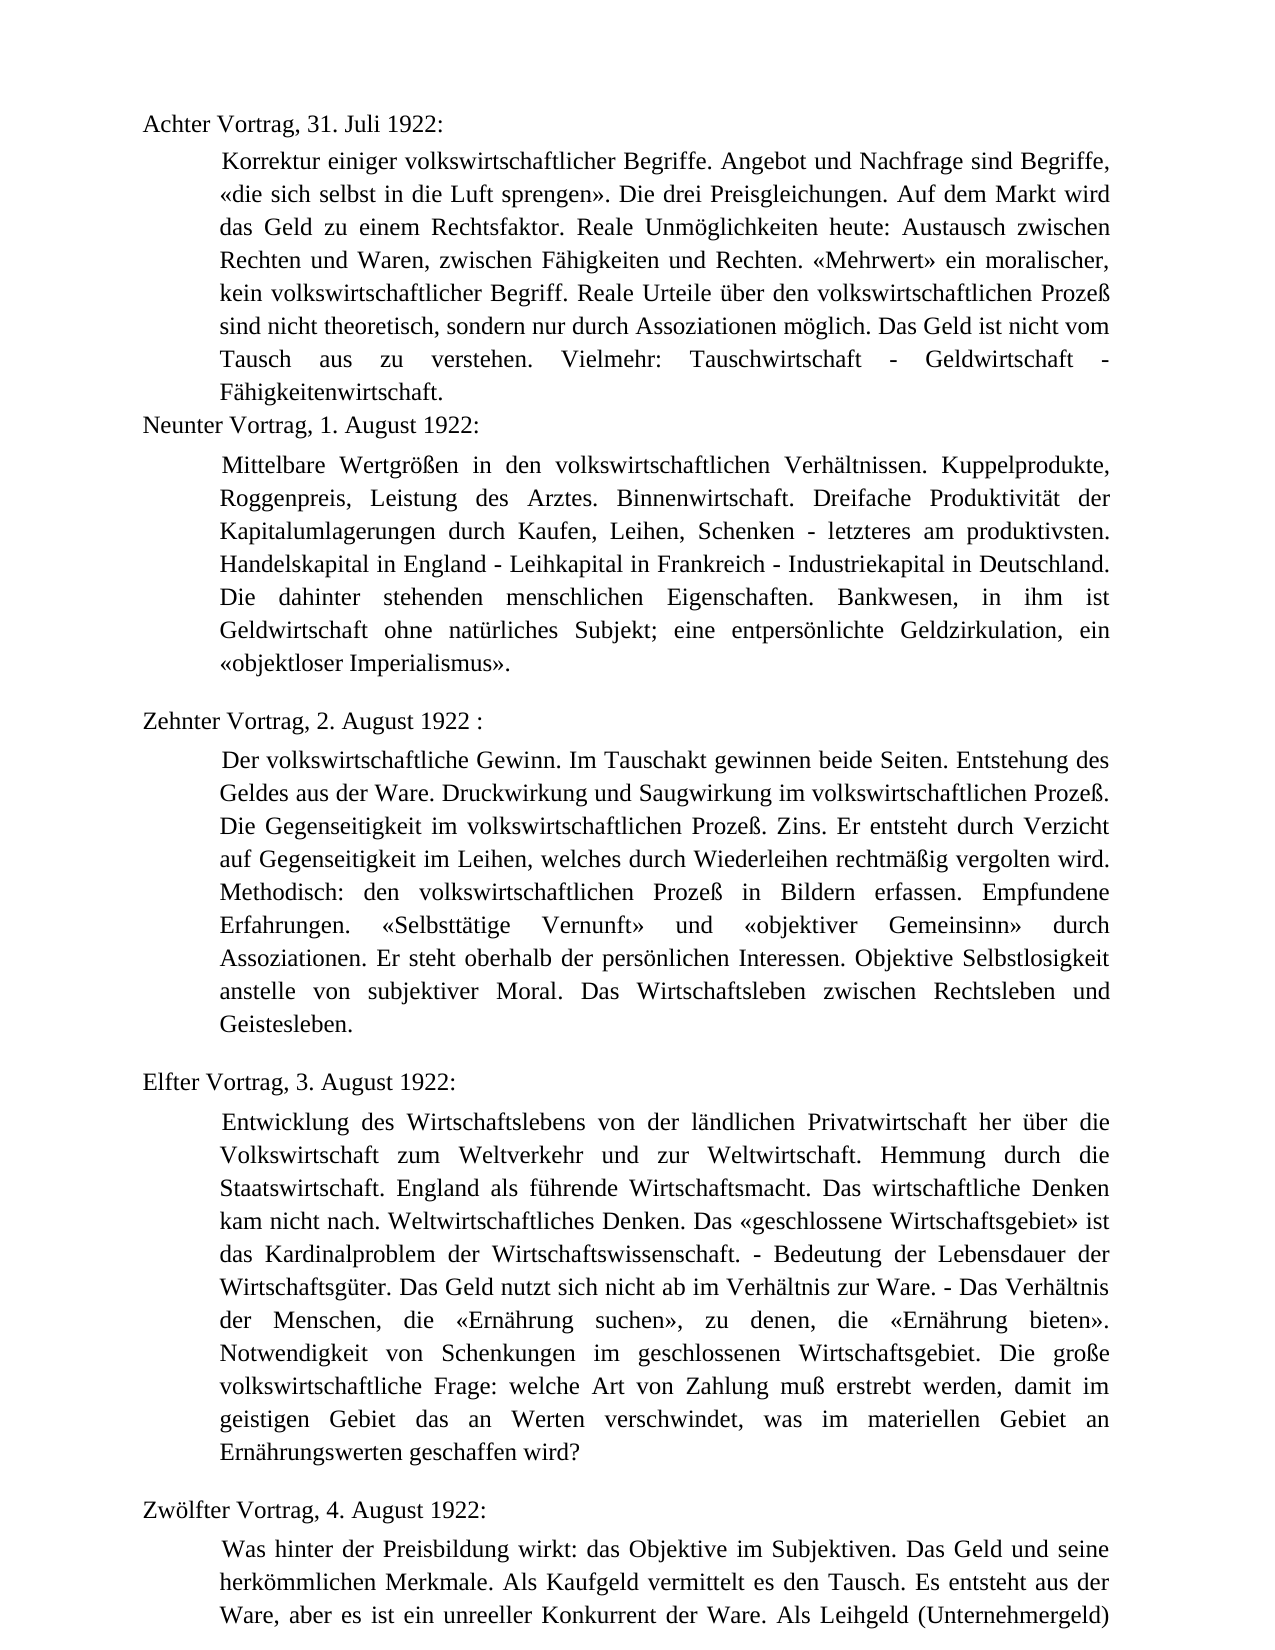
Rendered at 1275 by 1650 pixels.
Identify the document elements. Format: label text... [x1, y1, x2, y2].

text Achter Vortrag, 31. Juli 1922: [142, 109, 1111, 138]
text Entwicklung des Wirtschaftslebens von der ländlichen Privatwirtschaft her über die Volkswirtschaft zum Weltverkehr und zur Weltwirtschaft. Hemmung durch die Staatswirtschaft. England als führende Wirtschaftsmacht. Das wirtschaftliche Denken kam nicht nach. Weltwirtschaftliches Denken. Das «geschlossene Wirtschaftsgebiet» ist das Kardinalproblem der Wirtschaftswissenschaft. - Bedeutung der Lebensdauer der Wirtschaftsgüter. Das Geld nutzt sich nicht ab im Verhältnis zur Ware. - Das Verhältnis der Menschen, die «Ernährung suchen», zu denen, die «Ernährung bieten». Notwendigkeit von Schenkungen im geschlossenen Wirtschaftsgebiet. Die große volkswirtschaftliche Frage: welche Art von Zahlung muß erstrebt werden, damit im geistigen Gebiet das an Werten verschwindet, was im materiellen Gebiet an Ernährungswerten geschaffen wird? [219, 1107, 1111, 1466]
text Neunter Vortrag, 1. August 1922: [142, 411, 1111, 439]
text Korrektur einiger volkswirtschaftlicher Begriffe. Angebot und Nachfrage sind Begriffe, «die sich selbst in die Luft sprengen». Die drei Preisgleichungen. Auf dem Markt wird das Geld zu einem Rechtsfaktor. Reale Unmöglichkeiten heute: Austausch zwischen Rechten und Waren, zwischen Fähigkeiten und Rechten. «Mehrwert» ein moralischer, kein volkswirtschaftlicher Begriff. Reale Urteile über den volkswirtschaftlichen Prozeß sind nicht theoretisch, sondern nur durch Assoziationen möglich. Das Geld ist nicht vom Tausch aus zu verstehen. Vielmehr: Tauschwirtschaft - Geldwirtschaft - Fähigkeitenwirtschaft. [219, 146, 1111, 406]
text Was hinter der Preisbildung wirkt: das Objektive im Subjektiven. Das Geld und seine herkömmlichen Merkmale. Als Kaufgeld vermittelt es den Tausch. Es entsteht aus der Ware, aber es ist ein unreeller Konkurrent der Ware. Als Leihgeld (Unternehmergeld) [219, 1534, 1111, 1629]
text Elfter Vortrag, 3. August 1922: [142, 1067, 1111, 1096]
text Der volkswirtschaftliche Gewinn. Im Tauschakt gewinnen beide Seiten. Entstehung des Geldes aus der Ware. Druckwirkung und Saugwirkung im volkswirtschaftlichen Prozeß. Die Gegenseitigkeit im volkswirtschaftlichen Prozeß. Zins. Er entsteht durch Verzicht auf Gegenseitigkeit im Leihen, welches durch Wiederleihen rechtmäßig vergolten wird. Methodisch: den volkswirtschaftlichen Prozeß in Bildern erfassen. Empfundene Erfahrungen. «Selbsttätige Vernunft» und «objektiver Gemeinsinn» durch Assoziationen. Er steht oberhalb der persönlichen Interessen. Objektive Selbstlosigkeit anstelle von subjektiver Moral. Das Wirtschaftsleben zwischen Rechtsleben und Geistesleben. [219, 745, 1111, 1038]
text Zwölfter Vortrag, 4. August 1922: [142, 1495, 1111, 1524]
text Mittelbare Wertgrößen in den volkswirtschaftlichen Verhältnissen. Kuppelprodukte, Roggenpreis, Leistung des Arztes. Binnenwirtschaft. Dreifache Produktivität der Kapitalumlagerungen durch Kaufen, Leihen, Schenken - letzteres am produktivsten. Handelskapital in England - Leihkapital in Frankreich - Industriekapital in Deutschland. Die dahinter stehenden menschlichen Eigenschaften. Bankwesen, in ihm ist Geldwirtschaft ohne natürliches Subjekt; eine entpersönlichte Geldzirkulation, ein «objektloser Imperialismus». [219, 450, 1111, 677]
text Zehnter Vortrag, 2. August 1922 : [142, 706, 1111, 735]
